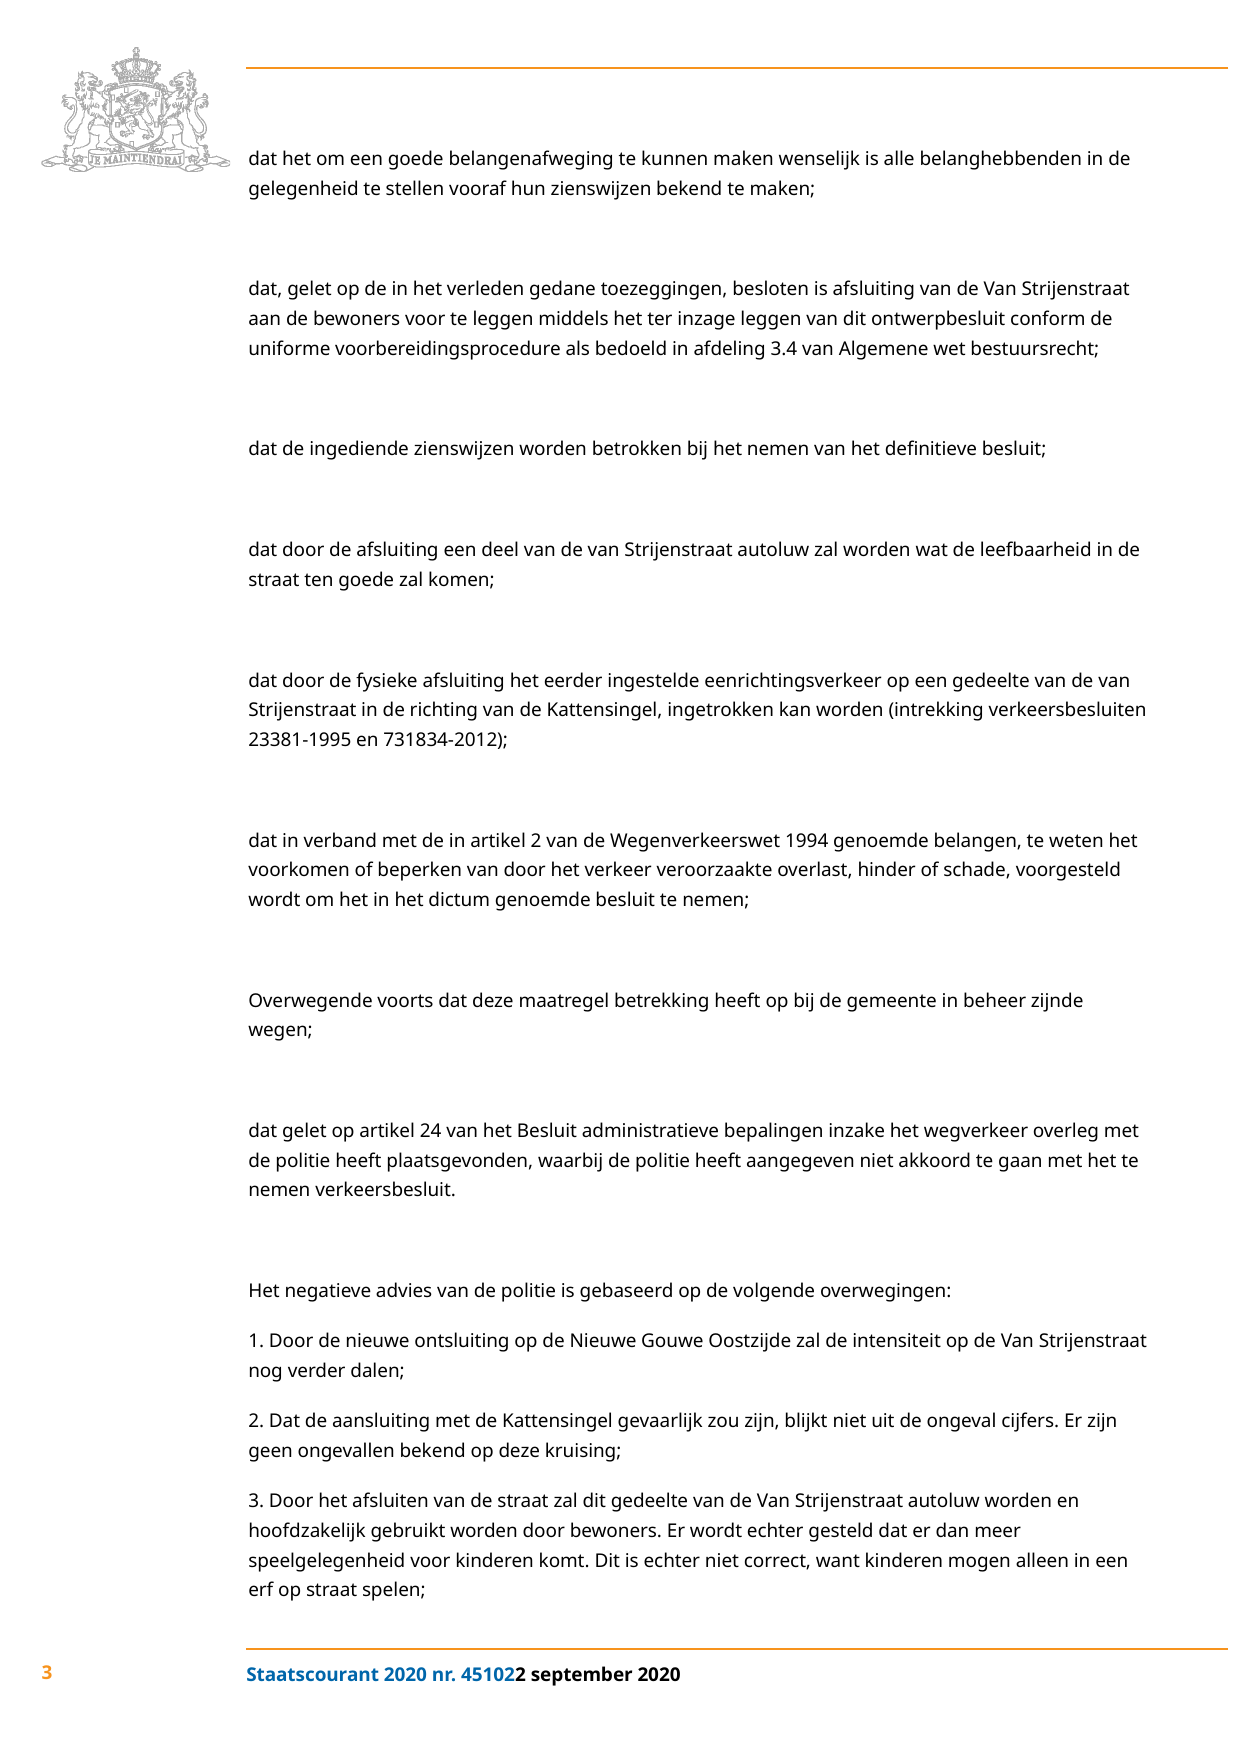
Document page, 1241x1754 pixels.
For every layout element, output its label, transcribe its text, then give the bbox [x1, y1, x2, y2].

text dat de ingediende zienswijzen worden betrokken bij het nemen van het definitieve besluit; [248, 436, 1152, 461]
text dat het om een goede belangenafweging te kunnen maken wenselijk is alle belanghebbenden in de gelegenheid te stellen vooraf hun zienswijzen bekend te maken; [248, 145, 1152, 201]
text Overwegende voorts dat deze maatregel betrekking heeft op bij de gemeente in beheer zijnde wegen; [248, 987, 1152, 1042]
text 1. Door de nieuwe ontsluiting op de Nieuwe Gouwe Oostzijde zal de intensiteit op de Van Strijenstraat nog verder dalen; [248, 1328, 1152, 1383]
text dat in verband met de in artikel 2 van de Wegenverkeerswet 1994 genoemde belangen, te weten het voorkomen of beperken van door het verkeer veroorzaakte overlast, hinder of schade, voorgesteld wordt om het in het dictum genoemde besluit te nemen; [248, 827, 1152, 912]
text 2. Dat de aansluiting met de Kattensingel gevaarlijk zou zijn, blijkt niet uit de ongeval cijfers. Er zijn geen ongevallen bekend op deze kruising; [248, 1408, 1152, 1463]
text 3. Door het afsluiten van de straat zal dit gedeelte van de Van Strijenstraat autoluw worden en hoofdzakelijk gebruikt worden door bewoners. Er wordt echter gesteld dat er dan meer speelgelegenheid voor kinderen komt. Dit is echter niet correct, want kinderen mogen alleen in een erf op straat spelen; [248, 1488, 1152, 1602]
text dat door de fysieke afsluiting het eerder ingestelde eenrichtingsverkeer op een gedeelte van de van Strijenstraat in de richting van de Kattensingel, ingetrokken kan worden (intrekking verkeersbesluiten 23381-1995 en 731834-2012); [248, 667, 1152, 752]
text Het negatieve advies van de politie is gebaseerd op de volgende overwegingen: [248, 1277, 1152, 1303]
picture [41, 47, 231, 172]
text dat gelet op artikel 24 van het Besluit administratieve bepalingen inzake het wegverkeer overleg met de politie heeft plaatsgevonden, waarbij de politie heeft aangegeven niet akkoord te gaan met het te nemen verkeersbesluit. [248, 1117, 1152, 1202]
text dat door de afsluiting een deel van de van Strijenstraat autoluw zal worden wat de leefbaarheid in de straat ten goede zal komen; [248, 536, 1152, 592]
text dat, gelet op de in het verleden gedane toezeggingen, besloten is afsluiting van de Van Strijenstraat aan de bewoners voor te leggen middels het ter inzage leggen van dit ontwerpbesluit conform de uniforme voorbereidingsprocedure als bedoeld in afdeling 3.4 van Algemene wet bestuursrecht; [248, 276, 1152, 361]
